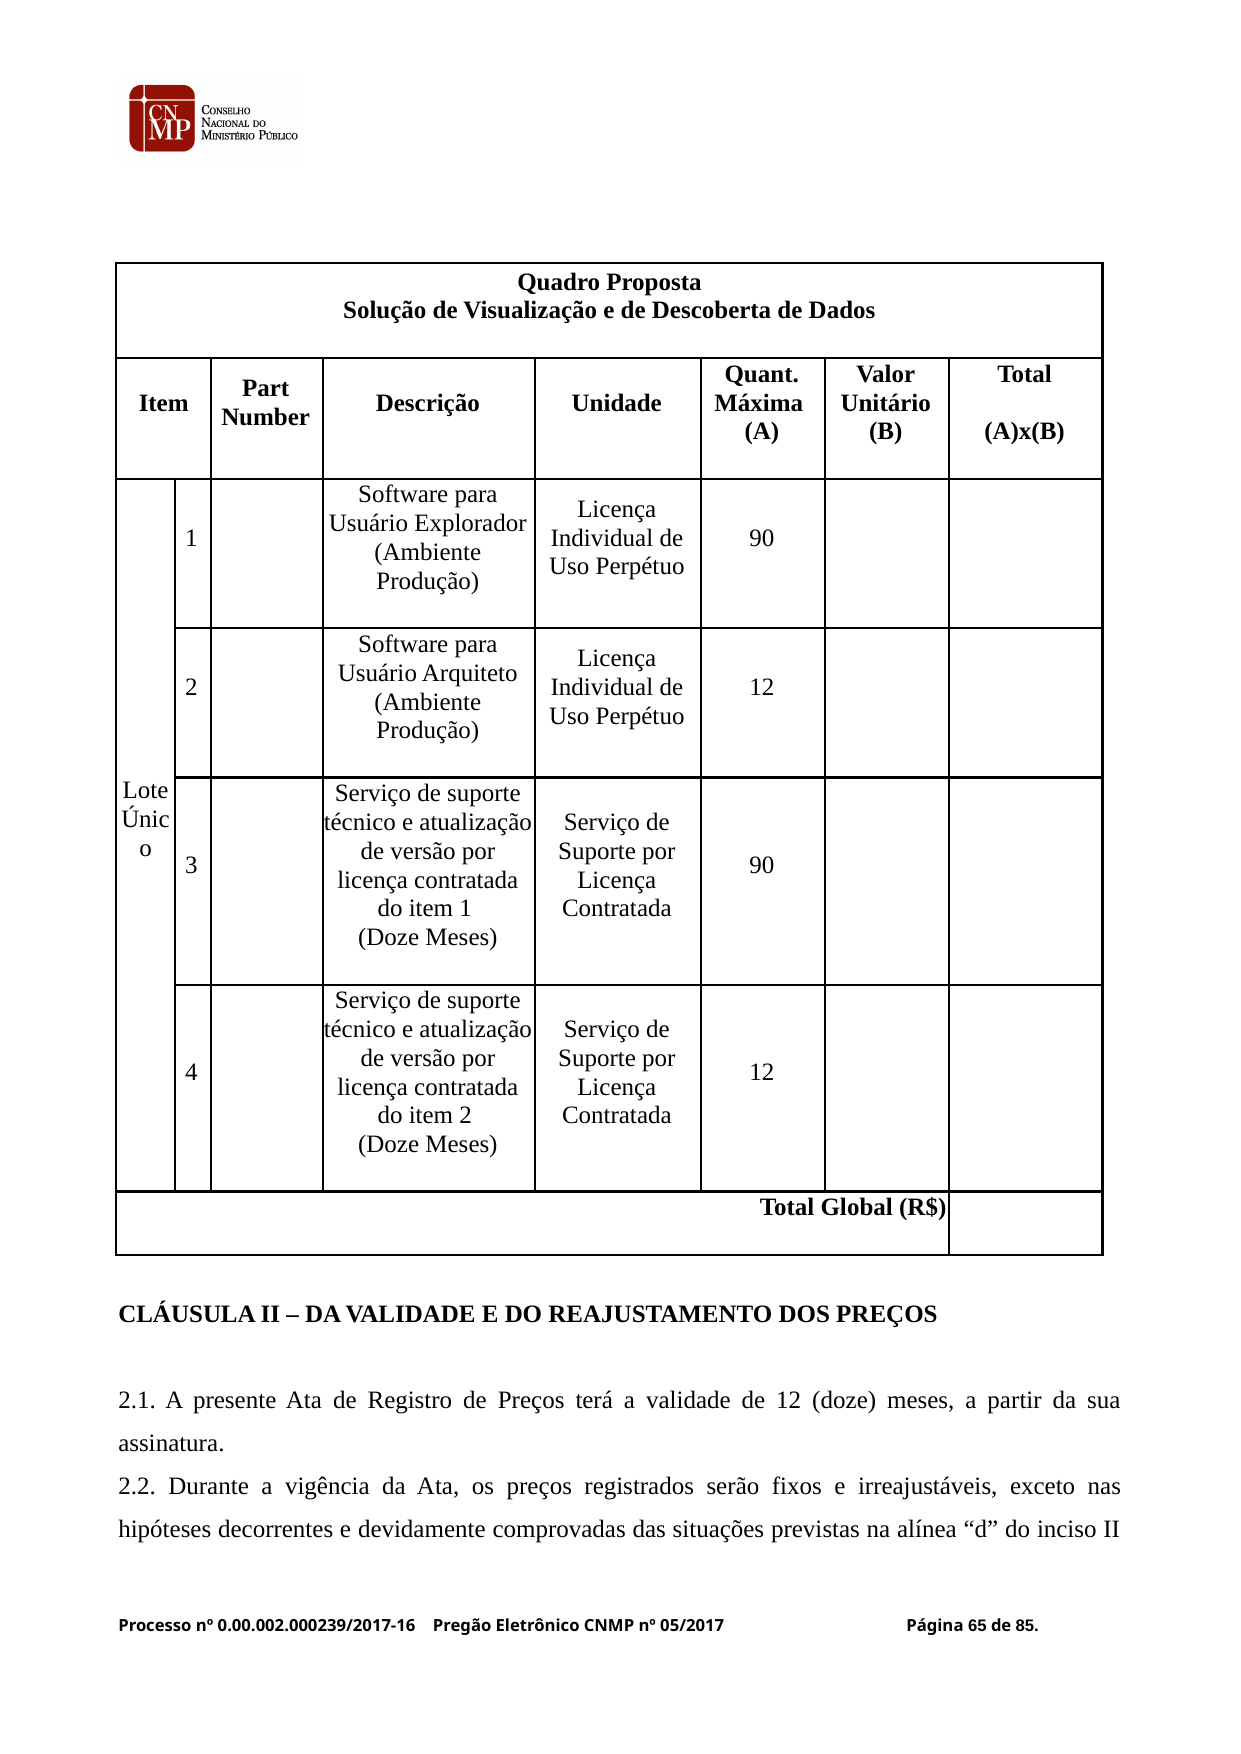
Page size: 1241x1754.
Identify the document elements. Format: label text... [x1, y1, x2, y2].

text 2.1. A presente Ata de Registro de Preços terá a validade de 12 (doze) meses, a partir da sua assinatura. [118, 1385, 1122, 1457]
table_cell [212, 986, 322, 1190]
table_cell [826, 779, 948, 983]
table_cell Part Number [212, 359, 322, 477]
table_cell Unidade [536, 359, 700, 477]
table_cell Software para Usuário Explorador (Ambiente Produção) [324, 480, 534, 627]
table_cell [950, 779, 1101, 983]
table_cell 1 [176, 480, 210, 627]
table_cell [950, 480, 1101, 627]
table_cell Quant. Máxima (A) [702, 359, 824, 477]
table_cell [212, 480, 322, 627]
table_cell Software para Usuário Arquiteto (Ambiente Produção) [324, 629, 534, 776]
table_cell Licença Individual de Uso Perpétuo [536, 629, 700, 776]
table_cell [826, 986, 948, 1190]
picture [118, 75, 305, 162]
table_cell [826, 480, 948, 627]
table_cell Serviço de suporte técnico e atualização de versão por licença contratada do item 2 (Doze Meses) [324, 986, 534, 1190]
table_cell 3 [176, 779, 210, 983]
table_cell [950, 986, 1101, 1190]
table_cell Total Global (R$) [117, 1193, 948, 1254]
table_cell [826, 629, 948, 776]
table_cell Lote Único [117, 480, 174, 1190]
table_header Quadro Proposta Solução de Visualização e de Descoberta de Dados [117, 264, 1101, 357]
table_cell 12 [702, 986, 824, 1190]
table_cell 2 [176, 629, 210, 776]
table_cell 12 [702, 629, 824, 776]
table_cell Total (A)x(B) [950, 359, 1101, 477]
table_cell Descrição [324, 359, 534, 477]
table_cell 90 [702, 480, 824, 627]
table_cell Licença Individual de Uso Perpétuo [536, 480, 700, 627]
table_cell 90 [702, 779, 824, 983]
table_cell Serviço de suporte técnico e atualização de versão por licença contratada do item 1 (Doze Meses) [324, 779, 534, 983]
table_cell Serviço de Suporte por Licença Contratada [536, 986, 700, 1190]
text 2.2. Durante a vigência da Ata, os preços registrados serão fixos e irreajustáveis, exceto nas hipóteses decorrentes e devidamente comprovadas das situações previstas na alínea “d” do inciso II [118, 1471, 1122, 1543]
table_cell 4 [176, 986, 210, 1190]
table_cell Valor Unitário (B) [826, 359, 948, 477]
table_cell [950, 629, 1101, 776]
table_cell [212, 629, 322, 776]
text CLÁUSULA II – DA VALIDADE E DO REAJUSTAMENTO DOS PREÇOS [118, 1299, 1122, 1328]
table_cell Item [117, 359, 210, 477]
table_cell [950, 1193, 1101, 1254]
table_cell Serviço de Suporte por Licença Contratada [536, 779, 700, 983]
table_cell [212, 779, 322, 983]
